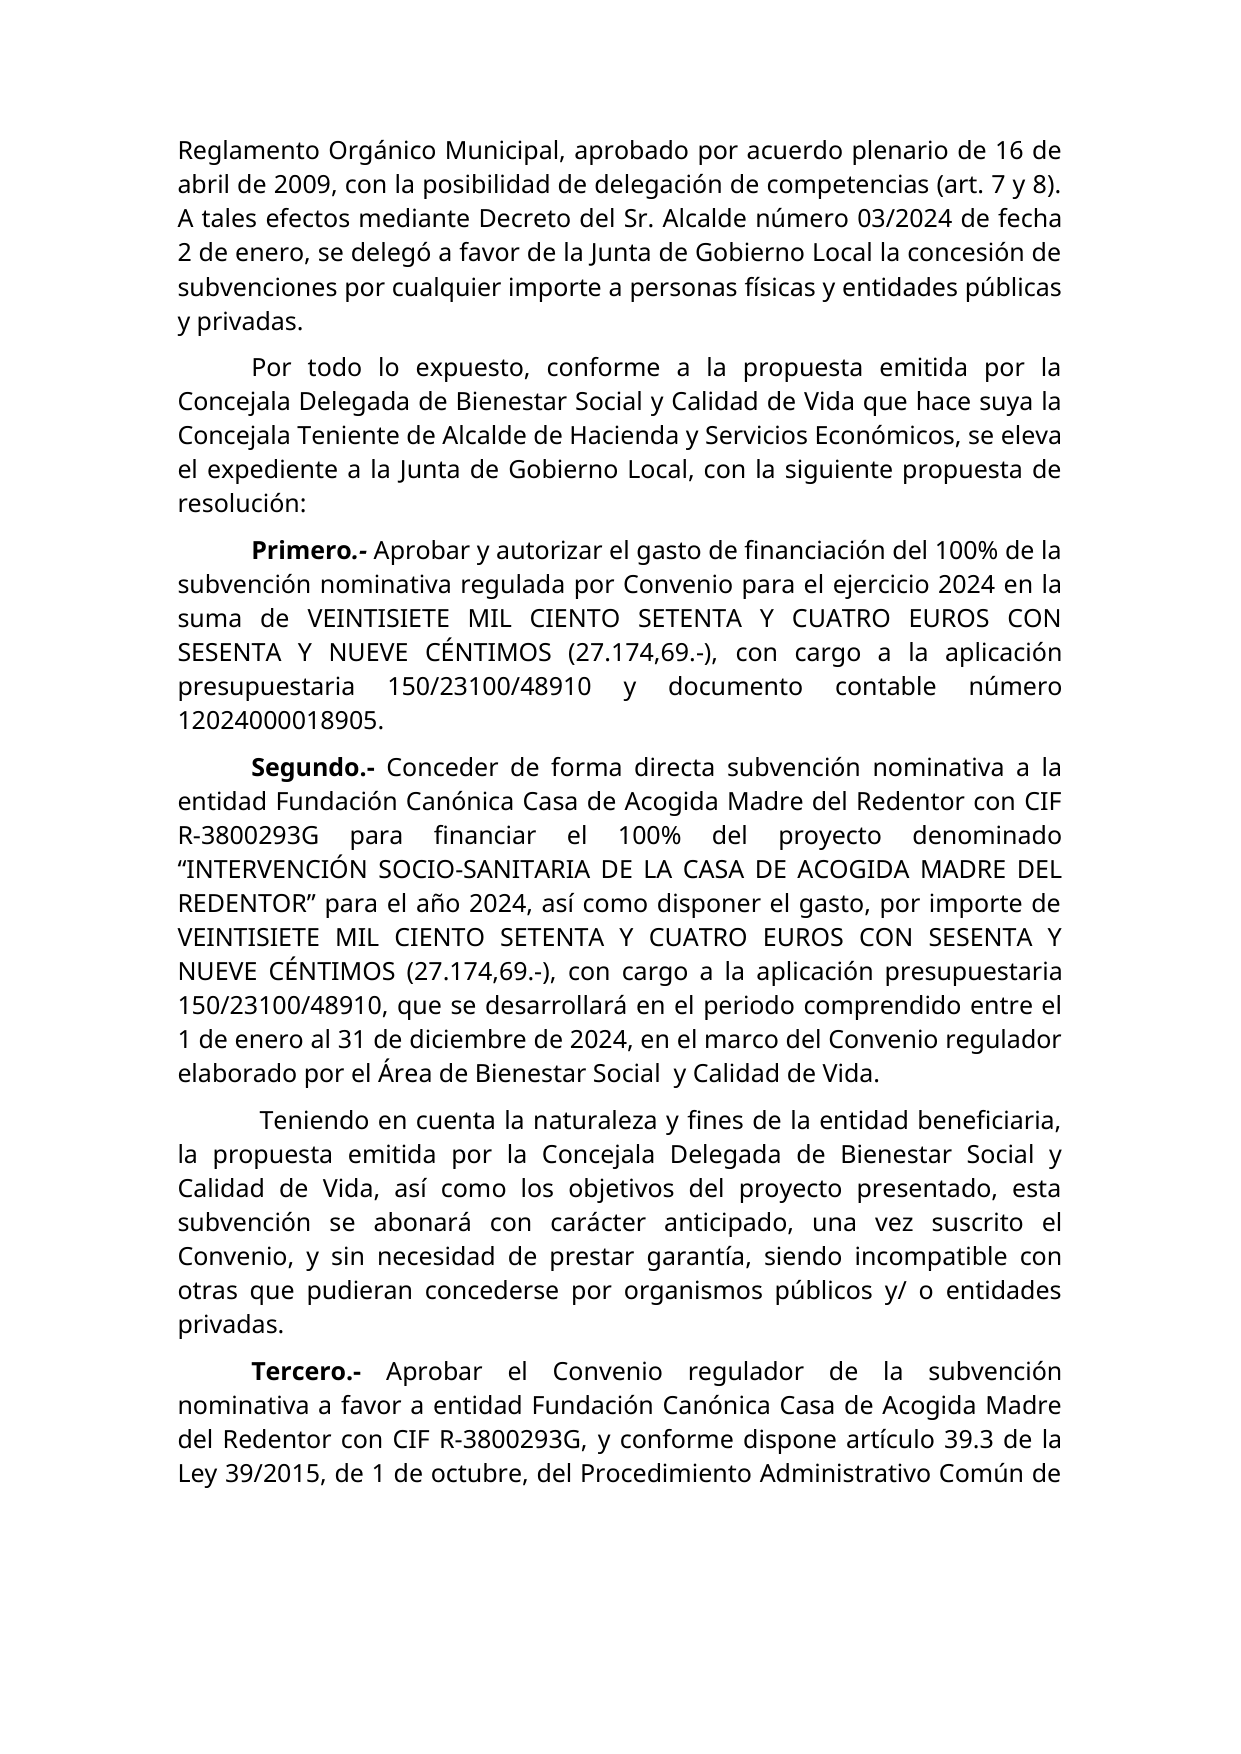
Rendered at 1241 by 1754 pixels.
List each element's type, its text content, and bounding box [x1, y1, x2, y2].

text Tercero.- Aprobar el Convenio regulador de la subvención nominativa a favor a entidad Fundación Canónica Casa de Acogida Madre del Redentor con CIF R-3800293G, y conforme dispone artículo 39.3 de la Ley 39/2015, de 1 de octubre, del Procedimiento Administrativo Común de [177, 1353, 1063, 1490]
text Teniendo en cuenta la naturaleza y fines de la entidad beneficiaria, la propuesta emitida por la Concejala Delegada de Bienestar Social y Calidad de Vida, así como los objetivos del proyecto presentado, esta subvención se abonará con carácter anticipado, una vez suscrito el Convenio, y sin necesidad de prestar garantía, siendo incompatible con otras que pudieran concederse por organismos públicos y/ o entidades privadas. [177, 1103, 1063, 1341]
text Segundo.- Conceder de forma directa subvención nominativa a la entidad Fundación Canónica Casa de Acogida Madre del Redentor con CIF R-3800293G para financiar el 100% del proyecto denominado “INTERVENCIÓN SOCIO-SANITARIA DE LA CASA DE ACOGIDA MADRE DEL REDENTOR” para el año 2024, así como disponer el gasto, por importe de VEINTISIETE MIL CIENTO SETENTA Y CUATRO EUROS CON SESENTA Y NUEVE CÉNTIMOS (27.174,69.-), con cargo a la aplicación presupuestaria 150/23100/48910, que se desarrollará en el periodo comprendido entre el 1 de enero al 31 de diciembre de 2024, en el marco del Convenio regulador elaborado por el Área de Bienestar Social y Calidad de Vida. [177, 749, 1063, 1090]
text Primero.- Aprobar y autorizar el gasto de financiación del 100% de la subvención nominativa regulada por Convenio para el ejercicio 2024 en la suma de VEINTISIETE MIL CIENTO SETENTA Y CUATRO EUROS CON SESENTA Y NUEVE CÉNTIMOS (27.174,69.-), con cargo a la aplicación presupuestaria 150/23100/48910 y documento contable número 12024000018905. [177, 533, 1063, 737]
text Reglamento Orgánico Municipal, aprobado por acuerdo plenario de 16 de abril de 2009, con la posibilidad de delegación de competencias (art. 7 y 8). A tales efectos mediante Decreto del Sr. Alcalde número 03/2024 de fecha 2 de enero, se delegó a favor de la Junta de Gobierno Local la concesión de subvenciones por cualquier importe a personas físicas y entidades públicas y privadas. [177, 133, 1063, 337]
text Por todo lo expuesto, conforme a la propuesta emitida por la Concejala Delegada de Bienestar Social y Calidad de Vida que hace suya la Concejala Teniente de Alcalde de Hacienda y Servicios Económicos, se eleva el expediente a la Junta de Gobierno Local, con la siguiente propuesta de resolución: [177, 350, 1063, 520]
